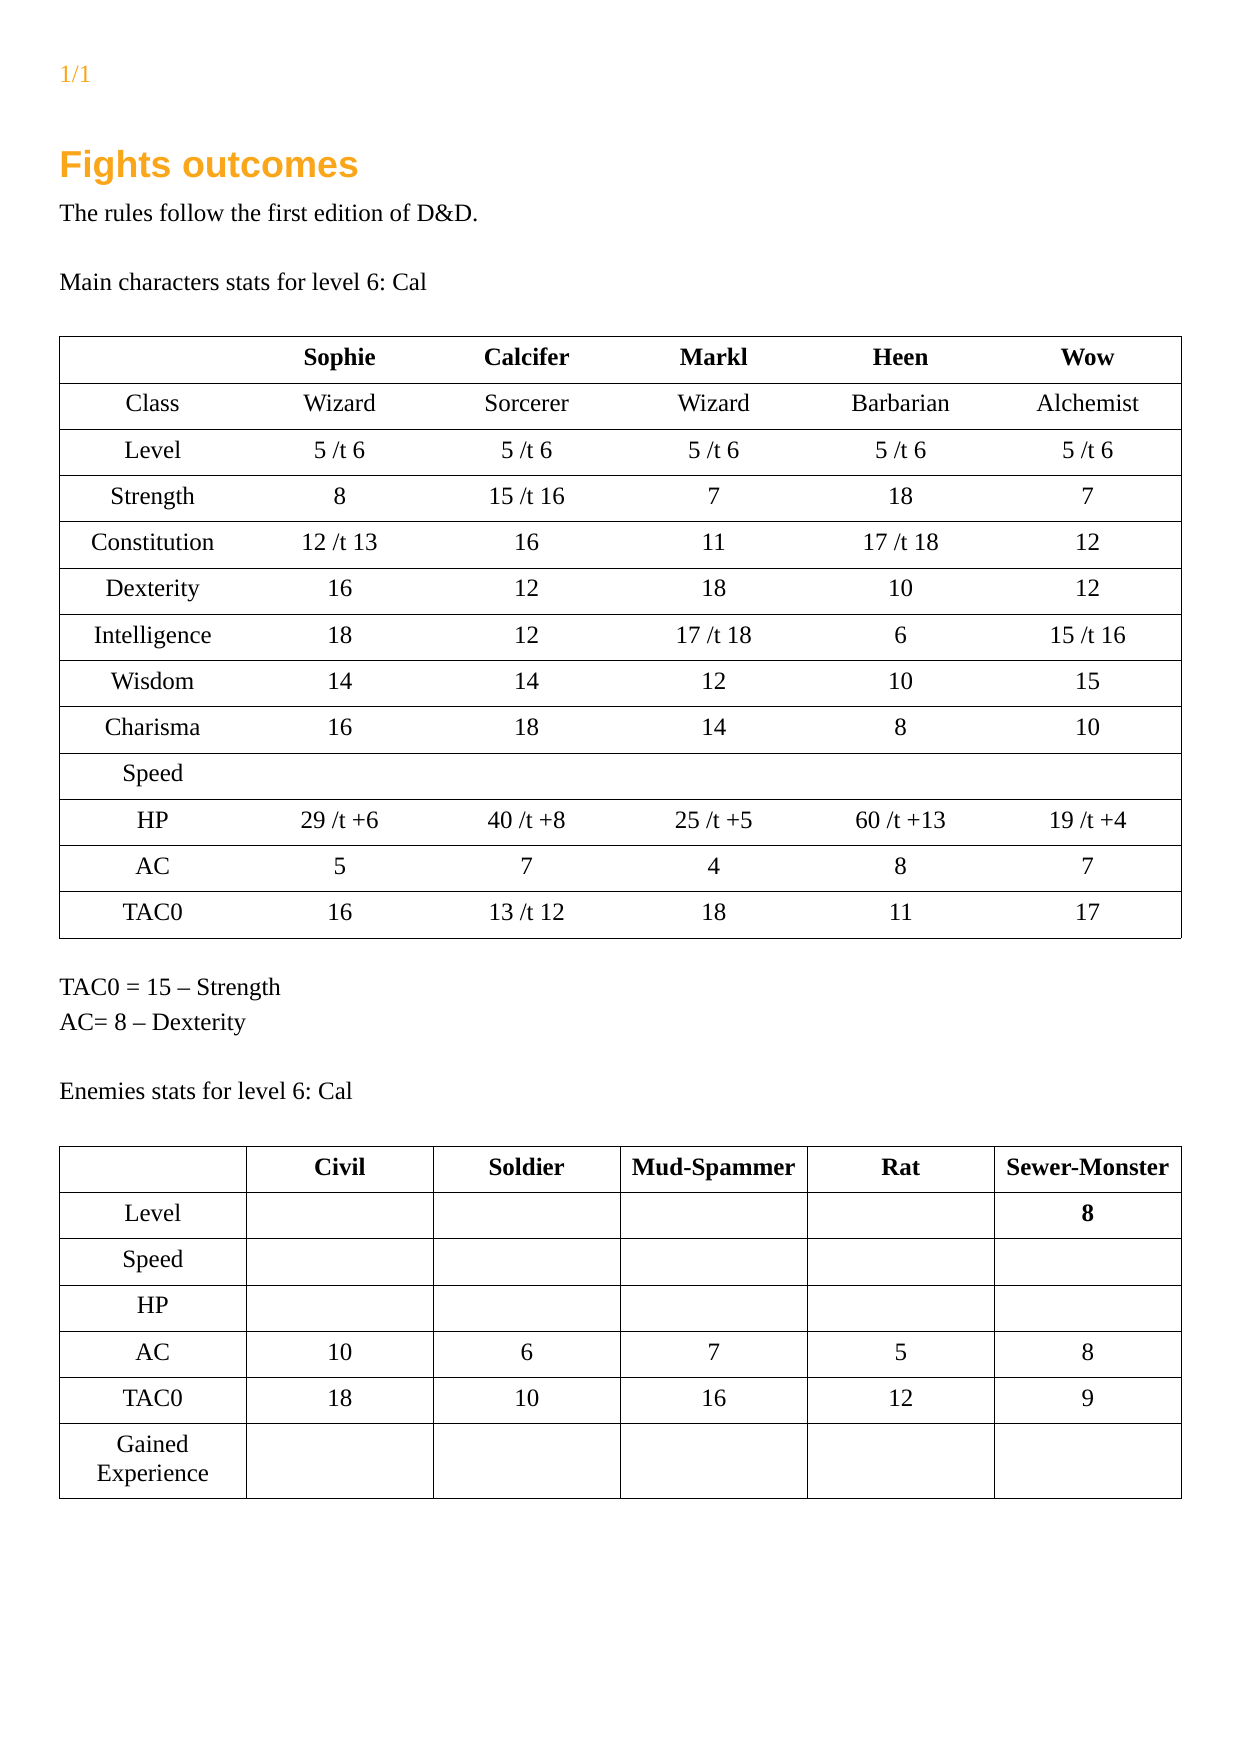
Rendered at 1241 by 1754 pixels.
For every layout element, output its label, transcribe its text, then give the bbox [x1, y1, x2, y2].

table_cell Wizard [246, 384, 433, 429]
table_cell 16 [246, 569, 433, 614]
table_cell HP [60, 1286, 246, 1331]
table_cell 7 [620, 476, 807, 521]
table_cell [247, 1286, 433, 1331]
table_header Rat [808, 1147, 994, 1192]
table_cell [994, 754, 1181, 799]
table_cell [807, 754, 994, 799]
table_cell 4 [620, 846, 807, 891]
table_cell [247, 1239, 433, 1284]
table_header [60, 1147, 246, 1192]
table_cell 5 /t 6 [433, 430, 620, 475]
table_cell 29 /t +6 [246, 800, 433, 845]
table_cell 8 [807, 707, 994, 753]
table_cell 5 /t 6 [246, 430, 433, 475]
text AC= 8 – Dexterity [59, 1007, 1181, 1036]
table_cell 17 [994, 892, 1181, 938]
table_cell 16 [621, 1378, 807, 1423]
table_cell Class [60, 384, 246, 429]
table_cell 14 [620, 707, 807, 753]
table_cell 11 [807, 892, 994, 938]
table_cell [808, 1424, 994, 1498]
table_cell Charisma [60, 707, 246, 753]
table_cell [433, 754, 620, 799]
table_cell Speed [60, 754, 246, 799]
table_cell [621, 1286, 807, 1331]
table_cell 16 [246, 892, 433, 938]
table_cell 10 [994, 707, 1181, 753]
table_cell 7 [433, 846, 620, 891]
table_cell 12 [620, 661, 807, 706]
table_cell 18 [433, 707, 620, 753]
table_cell 7 [994, 476, 1181, 521]
table_header Wow [994, 337, 1181, 383]
table_header Mud-Spammer [621, 1147, 807, 1192]
table_cell 6 [434, 1332, 620, 1377]
table_cell 7 [621, 1332, 807, 1377]
table_cell 5 /t 6 [994, 430, 1181, 475]
table_cell 10 [807, 661, 994, 706]
table_cell 18 [247, 1378, 433, 1423]
table_cell [995, 1239, 1181, 1284]
table_header [60, 337, 246, 383]
table_cell 9 [995, 1378, 1181, 1423]
text TAC0 = 15 – Strength [59, 972, 1181, 1001]
table_cell 8 [807, 846, 994, 891]
table_cell TAC0 [60, 892, 246, 938]
table_cell 16 [433, 522, 620, 568]
table_header Markl [620, 337, 807, 383]
table_cell [246, 754, 433, 799]
table_cell Sorcerer [433, 384, 620, 429]
table_cell 8 [246, 476, 433, 521]
table_cell Barbarian [807, 384, 994, 429]
table_cell 18 [620, 892, 807, 938]
table_cell [808, 1239, 994, 1284]
table_cell 12 [433, 615, 620, 660]
table_cell 6 [807, 615, 994, 660]
table_cell Level [60, 430, 246, 475]
table_cell 15 /t 16 [994, 615, 1181, 660]
table_cell 17 /t 18 [620, 615, 807, 660]
table_cell [247, 1193, 433, 1238]
table_cell Speed [60, 1239, 246, 1284]
table_header Sophie [246, 337, 433, 383]
table_header Soldier [434, 1147, 620, 1192]
table_cell [808, 1193, 994, 1238]
table_cell AC [60, 1332, 246, 1377]
table_cell 8 [995, 1332, 1181, 1377]
table_cell [434, 1239, 620, 1284]
table_cell 10 [807, 569, 994, 614]
table_cell 18 [246, 615, 433, 660]
table_cell [434, 1424, 620, 1498]
table_cell Level [60, 1193, 246, 1238]
text Main characters stats for level 6: Cal [59, 267, 1181, 296]
table_cell 17 /t 18 [807, 522, 994, 568]
table_cell 5 /t 6 [807, 430, 994, 475]
table_cell 5 /t 6 [620, 430, 807, 475]
table_cell 5 [808, 1332, 994, 1377]
table_cell [434, 1286, 620, 1331]
table_cell 10 [434, 1378, 620, 1423]
table_cell 18 [620, 569, 807, 614]
table_cell 5 [246, 846, 433, 891]
table_cell [620, 754, 807, 799]
table_cell 13 /t 12 [433, 892, 620, 938]
text Enemies stats for level 6: Cal [59, 1076, 1181, 1105]
table_cell 8 [995, 1193, 1181, 1238]
table_cell Wizard [620, 384, 807, 429]
table_cell [808, 1286, 994, 1331]
table_cell 12 /t 13 [246, 522, 433, 568]
table_cell [621, 1193, 807, 1238]
table_cell 60 /t +13 [807, 800, 994, 845]
table_cell Strength [60, 476, 246, 521]
table_cell 18 [807, 476, 994, 521]
table_cell Wisdom [60, 661, 246, 706]
table_cell Alchemist [994, 384, 1181, 429]
table_cell 14 [433, 661, 620, 706]
table_cell 16 [246, 707, 433, 753]
table_cell 12 [808, 1378, 994, 1423]
table_cell [621, 1239, 807, 1284]
table_header Sewer-Monster [995, 1147, 1181, 1192]
table_cell Constitution [60, 522, 246, 568]
table_cell 7 [994, 846, 1181, 891]
table_cell HP [60, 800, 246, 845]
table_cell 12 [433, 569, 620, 614]
table_cell 40 /t +8 [433, 800, 620, 845]
table_header Calcifer [433, 337, 620, 383]
table_header Heen [807, 337, 994, 383]
subtitle Fights outcomes [59, 142, 1181, 185]
table_cell 15 /t 16 [433, 476, 620, 521]
table_cell [995, 1424, 1181, 1498]
table_cell TAC0 [60, 1378, 246, 1423]
table_cell 12 [994, 522, 1181, 568]
table_cell 10 [247, 1332, 433, 1377]
table_cell 15 [994, 661, 1181, 706]
table_cell AC [60, 846, 246, 891]
table_cell Intelligence [60, 615, 246, 660]
table_cell 25 /t +5 [620, 800, 807, 845]
text The rules follow the first edition of D&D. [59, 198, 1181, 226]
table_cell Dexterity [60, 569, 246, 614]
table_cell [621, 1424, 807, 1498]
table_cell [434, 1193, 620, 1238]
table_cell 12 [994, 569, 1181, 614]
table_cell [995, 1286, 1181, 1331]
table_cell 14 [246, 661, 433, 706]
table_header Civil [247, 1147, 433, 1192]
table_cell 11 [620, 522, 807, 568]
table_cell Gained Experience [60, 1424, 246, 1498]
table_cell 19 /t +4 [994, 800, 1181, 845]
table_cell [247, 1424, 433, 1498]
